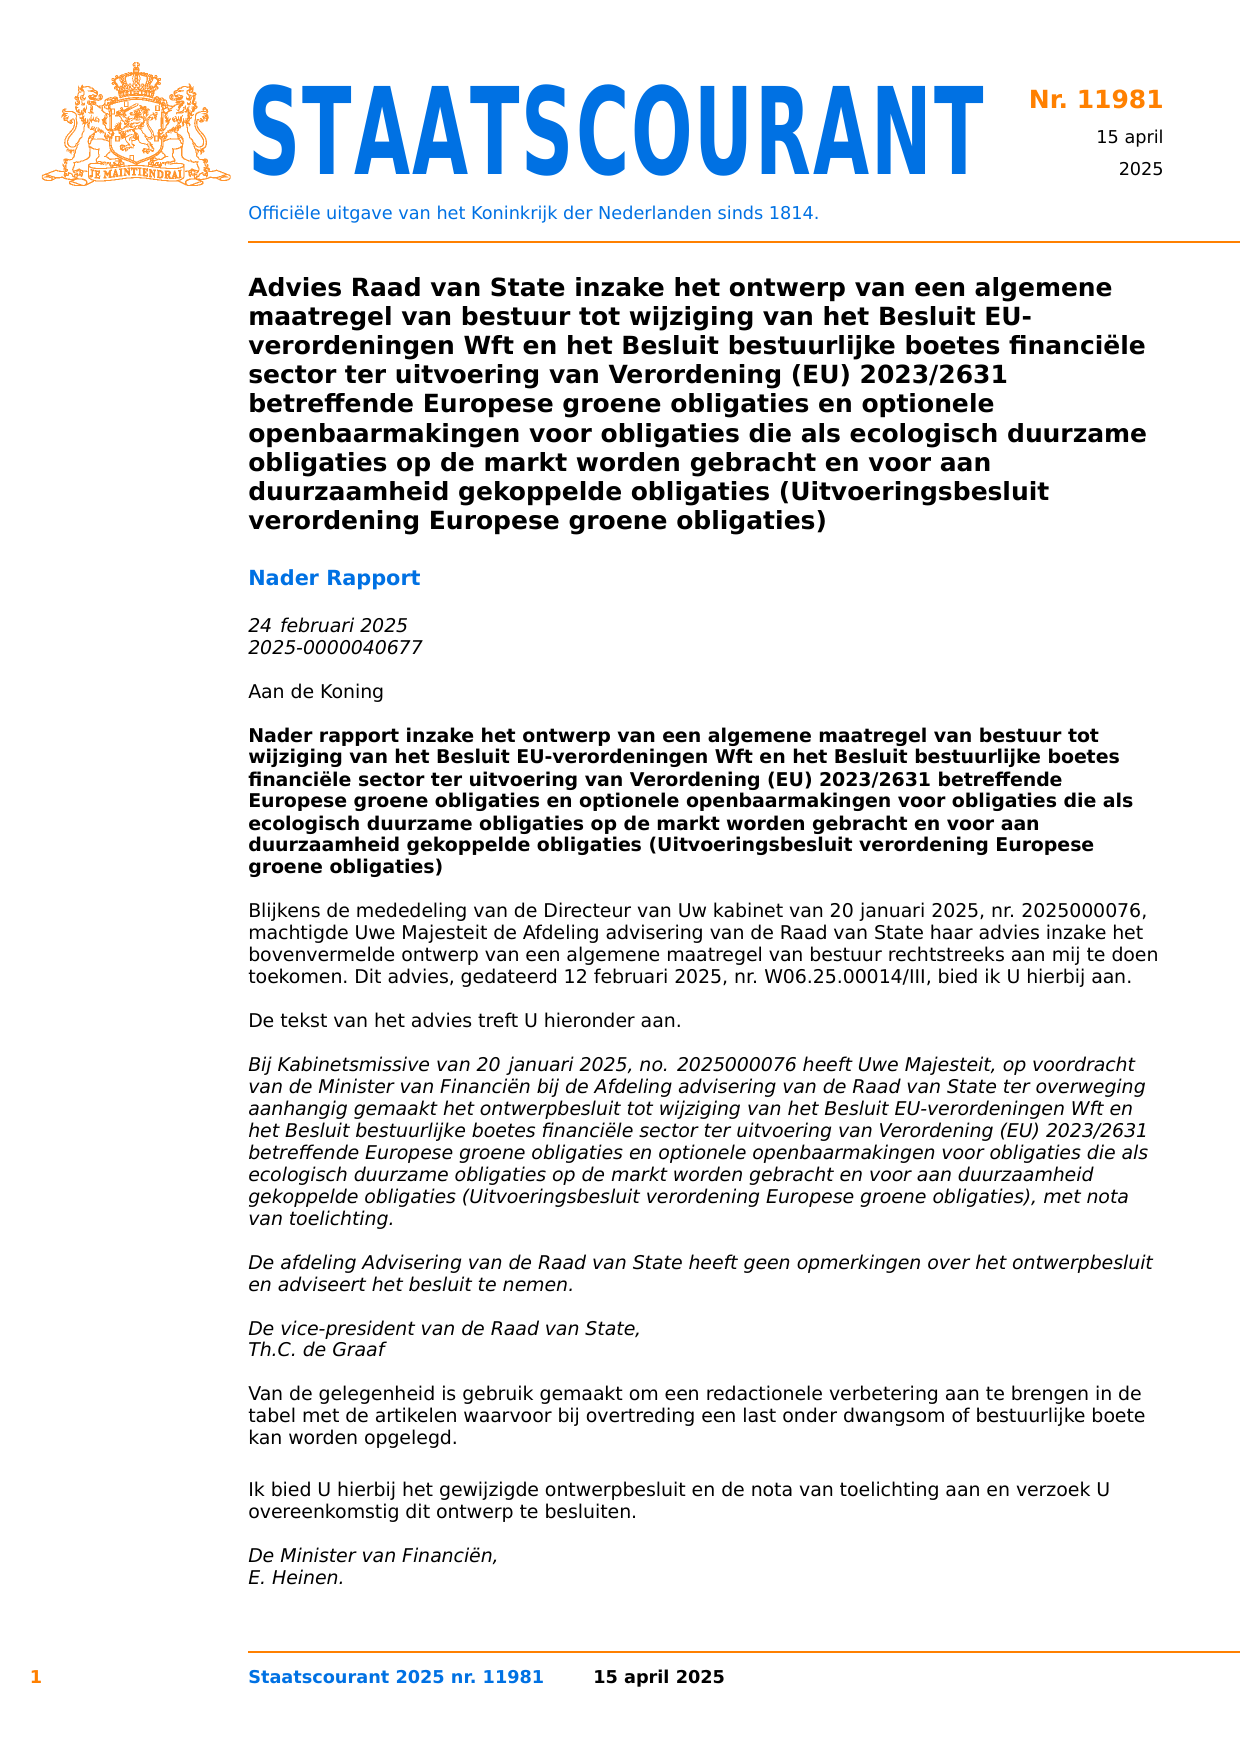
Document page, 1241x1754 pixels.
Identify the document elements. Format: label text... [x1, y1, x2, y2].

text Ik bied U hierbij het gewijzigde ontwerpbesluit en de nota van toelichting aan en verzoek U overeenkomstig dit ontwerp te besluiten. [248, 1479, 1163, 1523]
table_cell Officiële uitgave van het Koninkrijk der Nederlanden sinds 1814. [248, 203, 1240, 241]
table_header [25, 62, 248, 241]
subtitle Advies Raad van State inzake het ontwerp van een algemene maatregel van bestuur tot wijziging van het Besluit EU-verordeningen Wft en het Besluit bestuurlijke boetes financiële sector ter uitvoering van Verordening (EU) 2023/2631 betreffende Europese groene obligaties en optionele openbaarmakingen voor obligaties die als ecologisch duurzame obligaties op de markt worden gebracht en voor aan duurzaamheid gekoppelde obligaties (Uitvoeringsbesluit verordening Europese groene obligaties) [248, 273, 1163, 536]
text Aan de Koning [248, 681, 1163, 703]
text De tekst van het advies treft U hieronder aan. [248, 1010, 1163, 1032]
text 24 februari 2025 [248, 615, 1163, 637]
text Blijkens de mededeling van de Directeur van Uw kabinet van 20 januari 2025, nr. 2025000076, machtigde Uwe Majesteit de Afdeling advisering van de Raad van State haar advies inzake het bovenvermelde ontwerp van een algemene maatregel van bestuur rechtstreeks aan mij te doen toekomen. Dit advies, gedateerd 12 februari 2025, nr. W06.25.00014/III, bied ik U hierbij aan. [248, 900, 1163, 988]
table_cell 15 april [998, 121, 1240, 153]
table_cell 2025 [998, 153, 1240, 203]
table_header Nr. 11981 [998, 62, 1240, 121]
text 2025-0000040677 [248, 637, 1163, 659]
text De vice-president van de Raad van State, [248, 1317, 1163, 1339]
text Nader rapport inzake het ontwerp van een algemene maatregel van bestuur tot wijziging van het Besluit EU-verordeningen Wft en het Besluit bestuurlijke boetes financiële sector ter uitvoering van Verordening (EU) 2023/2631 betreffende Europese groene obligaties en optionele openbaarmakingen voor obligaties die als ecologisch duurzame obligaties op de markt worden gebracht en voor aan duurzaamheid gekoppelde obligaties (Uitvoeringsbesluit verordening Europese groene obligaties) [248, 724, 1163, 878]
subtitle Nader Rapport [248, 566, 1163, 590]
picture [41, 62, 231, 186]
text Bij Kabinetsmissive van 20 januari 2025, no. 2025000076 heeft Uwe Majesteit, op voordracht van de Minister van Financiën bij de Afdeling advisering van de Raad van State ter overweging aanhangig gemaakt het ontwerpbesluit tot wijziging van het Besluit EU-verordeningen Wft en het Besluit bestuurlijke boetes financiële sector ter uitvoering van Verordening (EU) 2023/2631 betreffende Europese groene obligaties en optionele openbaarmakingen voor obligaties die als ecologisch duurzame obligaties op de markt worden gebracht en voor aan duurzaamheid gekoppelde obligaties (Uitvoeringsbesluit verordening Europese groene obligaties), met nota van toelichting. [248, 1054, 1163, 1230]
text De Minister van Financiën, E. Heinen. [248, 1545, 1163, 1589]
table_header STAATSCOURANT [248, 62, 998, 203]
text Th.C. de Graaf [248, 1339, 1163, 1361]
text De afdeling Advisering van de Raad van State heeft geen opmerkingen over het ontwerpbesluit en adviseert het besluit te nemen. [248, 1252, 1163, 1296]
text Van de gelegenheid is gebruik gemaakt om een redactionele verbetering aan te brengen in de tabel met de artikelen waarvoor bij overtreding een last onder dwangsom of bestuurlijke boete kan worden opgelegd. [248, 1383, 1163, 1449]
